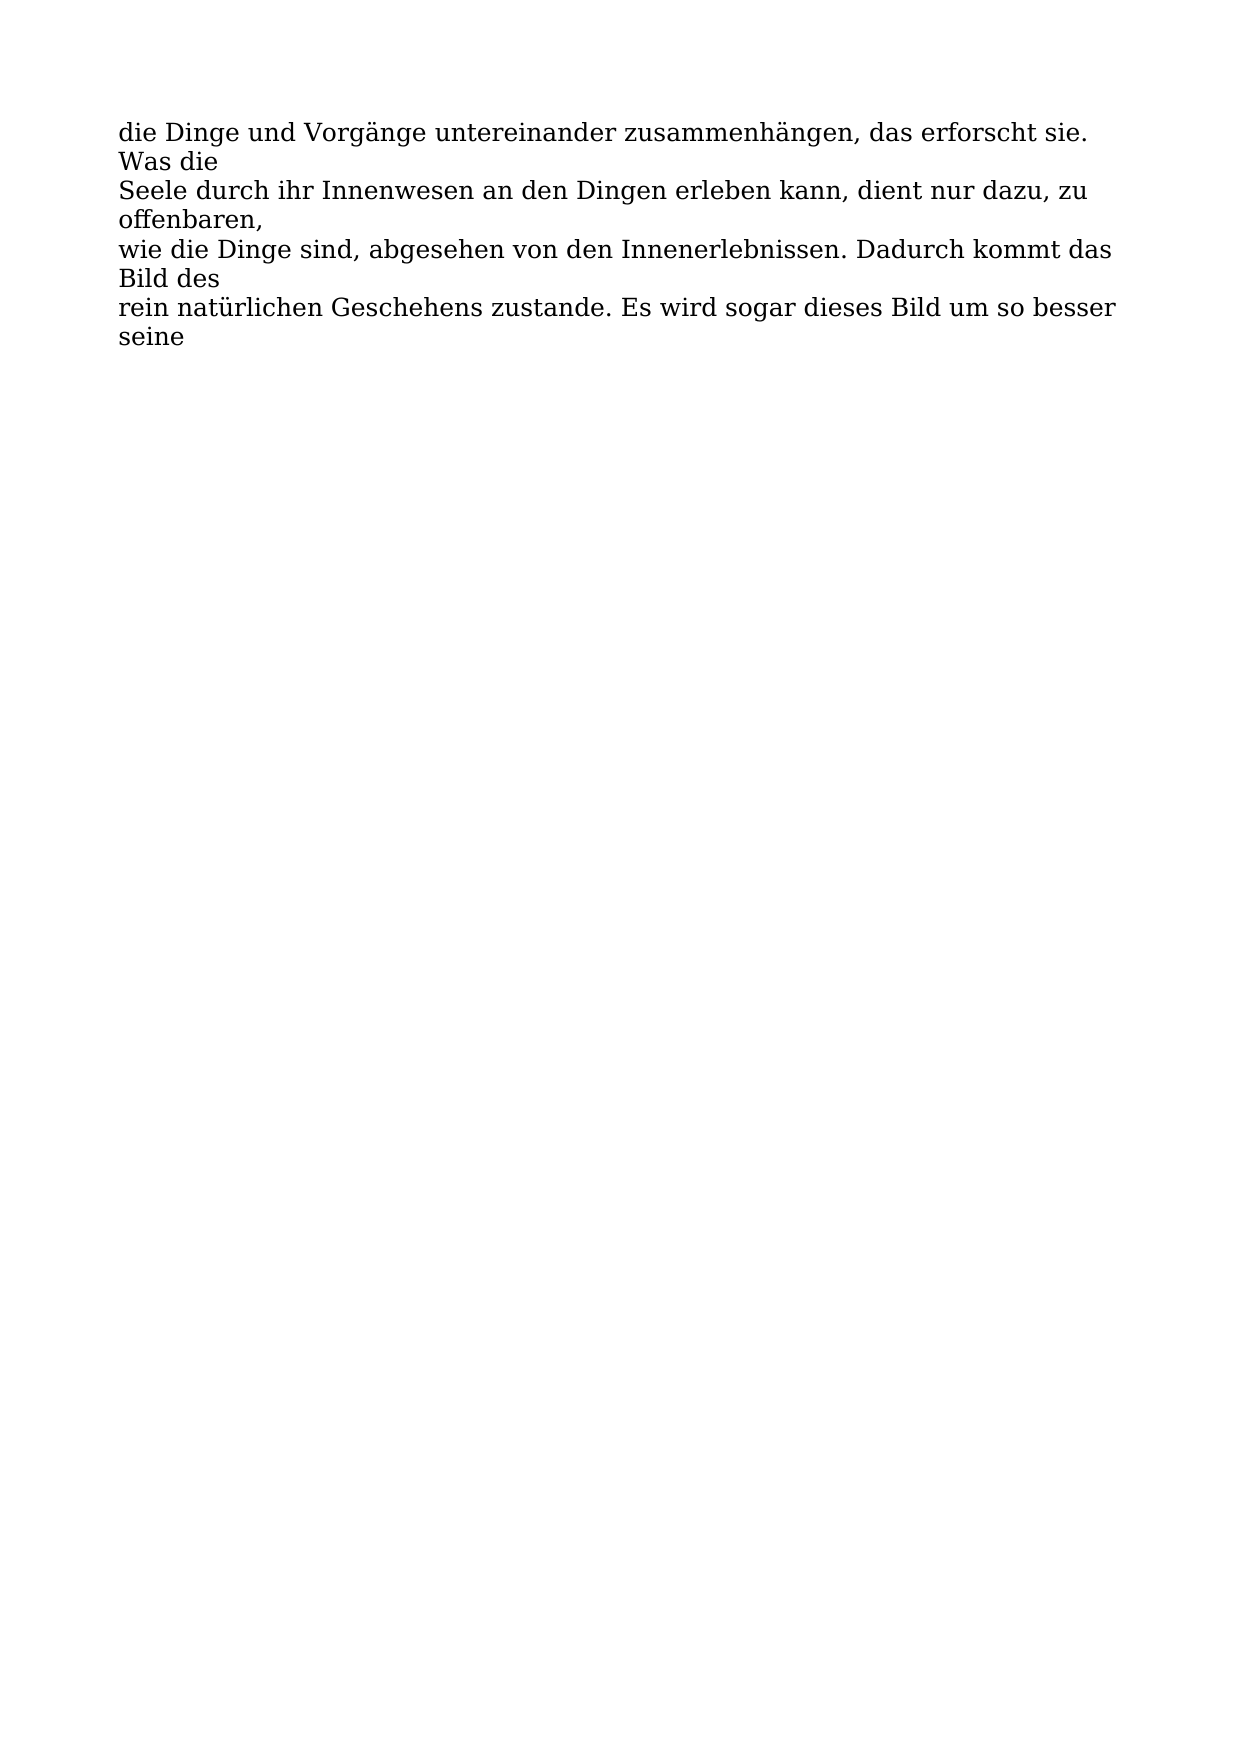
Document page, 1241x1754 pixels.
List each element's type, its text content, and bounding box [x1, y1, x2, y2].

text rein natürlichen Geschehens zustande. Es wird sogar dieses Bild um so besser seine [118, 293, 1122, 351]
text die Dinge und Vorgänge untereinander zusammenhängen, das erforscht sie. Was die [118, 118, 1122, 176]
text wie die Dinge sind, abgesehen von den Innenerlebnissen. Dadurch kommt das Bild des [118, 235, 1122, 293]
text Seele durch ihr Innenwesen an den Dingen erleben kann, dient nur dazu, zu offenbaren, [118, 176, 1122, 235]
